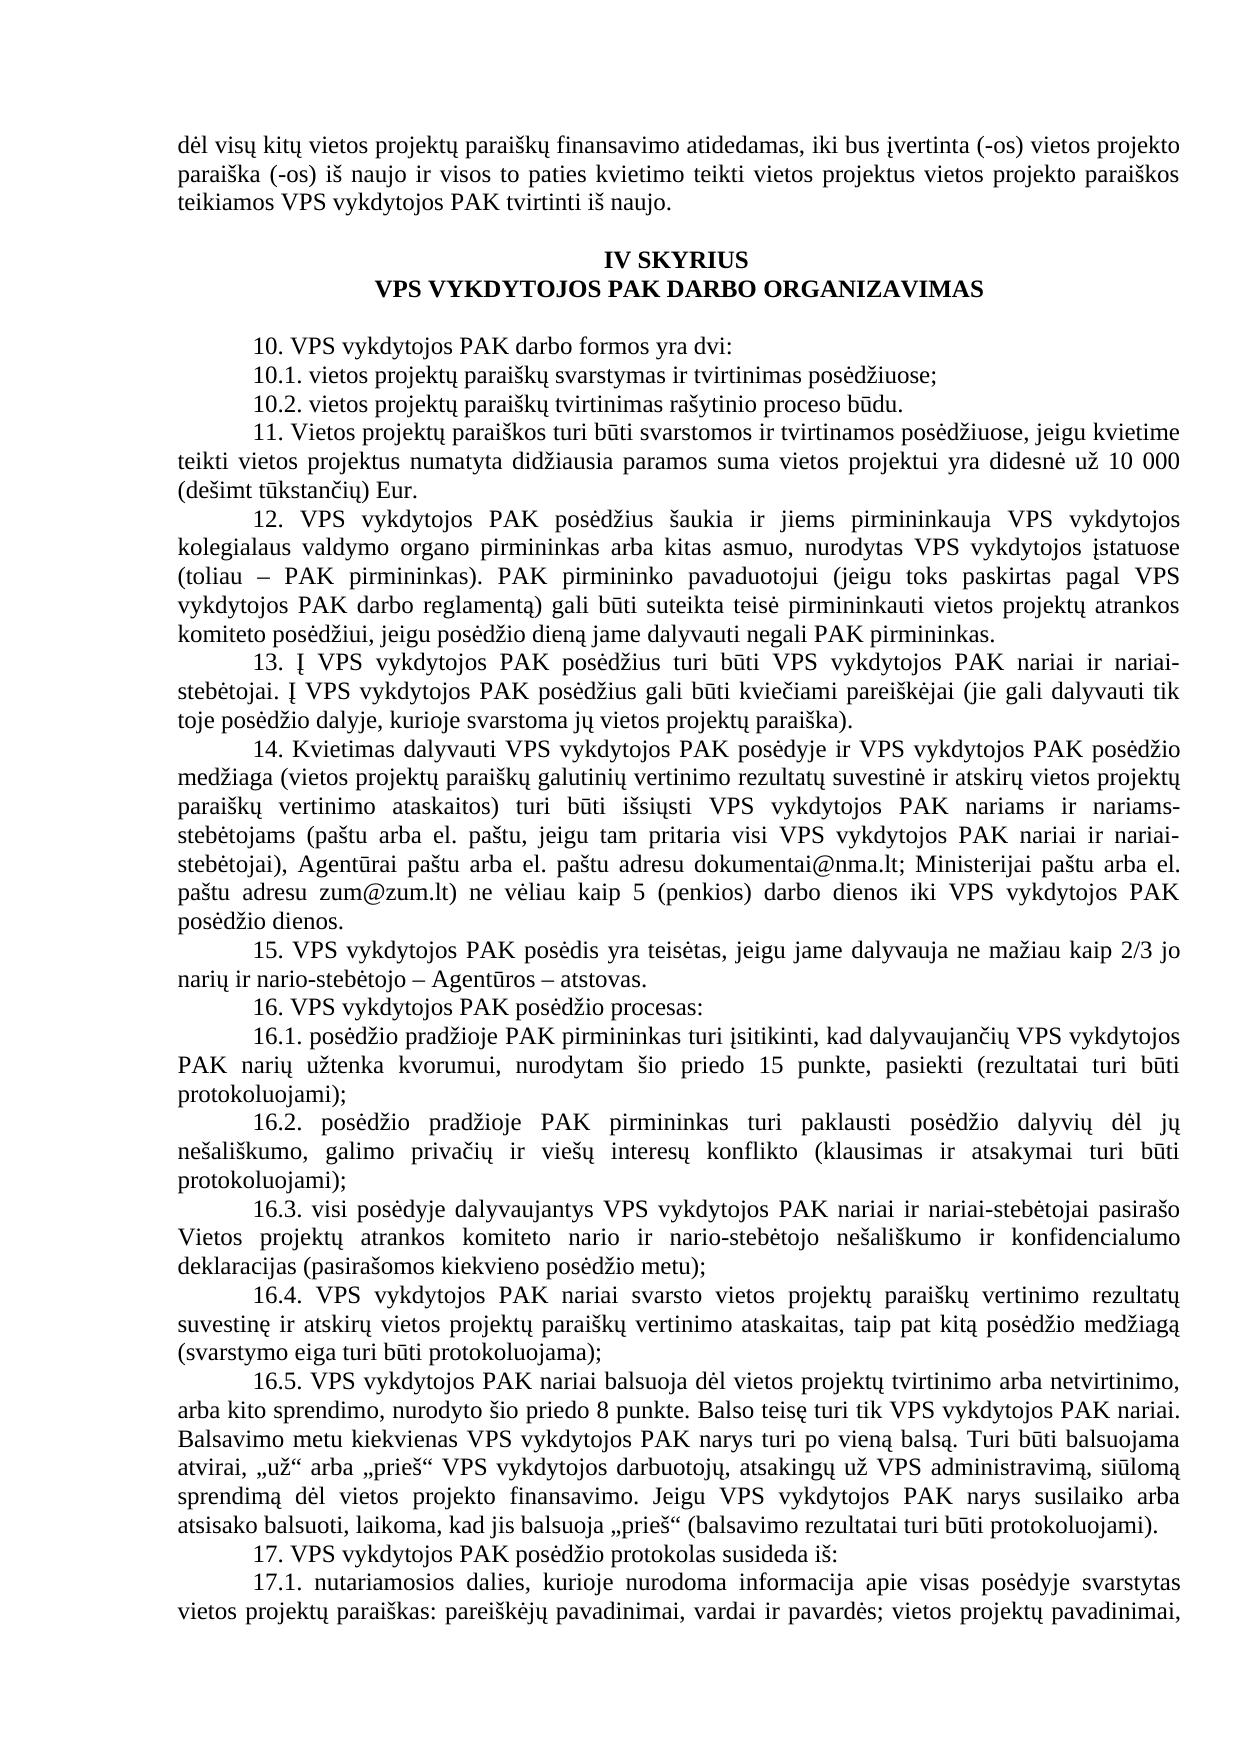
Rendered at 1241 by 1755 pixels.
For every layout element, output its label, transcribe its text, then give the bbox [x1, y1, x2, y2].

text 11. Vietos projektų paraiškos turi būti svarstomos ir tvirtinamos posėdžiuose, jeigu kvietime teikti vietos projektus numatyta didžiausia paramos suma vietos projektui yra didesnė už 10 000 (dešimt tūkstančių) Eur. [177, 417, 1181, 504]
text 16.1. posėdžio pradžioje PAK pirmininkas turi įsitikinti, kad dalyvaujančių VPS vykdytojos PAK narių užtenka kvorumui, nurodytam šio priedo 15 punkte, pasiekti (rezultatai turi būti protokoluojami); [177, 1021, 1181, 1107]
text 10. VPS vykdytojos PAK darbo formos yra dvi: [177, 331, 1181, 360]
text VPS VYKDYTOJOS PAK DARBO ORGANIZAVIMAS [177, 274, 1181, 302]
text 16.3. visi posėdyje dalyvaujantys VPS vykdytojos PAK nariai ir nariai-stebėtojai pasirašo Vietos projektų atrankos komiteto nario ir nario-stebėtojo nešališkumo ir konfidencialumo deklaracijas (pasirašomos kiekvieno posėdžio metu); [177, 1194, 1181, 1280]
text 17.1. nutariamosios dalies, kurioje nurodoma informacija apie visas posėdyje svarstytas vietos projektų paraiškas: pareiškėjų pavadinimai, vardai ir pavardės; vietos projektų pavadinimai, [177, 1567, 1181, 1625]
text 12. VPS vykdytojos PAK posėdžius šaukia ir jiems pirmininkauja VPS vykdytojos kolegialaus valdymo organo pirmininkas arba kitas asmuo, nurodytas VPS vykdytojos įstatuose (toliau – PAK pirmininkas). PAK pirmininko pavaduotojui (jeigu toks paskirtas pagal VPS vykdytojos PAK darbo reglamentą) gali būti suteikta teisė pirmininkauti vietos projektų atrankos komiteto posėdžiui, jeigu posėdžio dieną jame dalyvauti negali PAK pirmininkas. [177, 504, 1181, 647]
text 10.1. vietos projektų paraiškų svarstymas ir tvirtinimas posėdžiuose; [177, 360, 1181, 389]
text 16.5. VPS vykdytojos PAK nariai balsuoja dėl vietos projektų tvirtinimo arba netvirtinimo, arba kito sprendimo, nurodyto šio priedo 8 punkte. Balso teisę turi tik VPS vykdytojos PAK nariai. Balsavimo metu kiekvienas VPS vykdytojos PAK narys turi po vieną balsą. Turi būti balsuojama atvirai, „už“ arba „prieš“ VPS vykdytojos darbuotojų, atsakingų už VPS administravimą, siūlomą sprendimą dėl vietos projekto finansavimo. Jeigu VPS vykdytojos PAK narys susilaiko arba atsisako balsuoti, laikoma, kad jis balsuoja „prieš“ (balsavimo rezultatai turi būti protokoluojami). [177, 1366, 1181, 1539]
text 14. Kvietimas dalyvauti VPS vykdytojos PAK posėdyje ir VPS vykdytojos PAK posėdžio medžiaga (vietos projektų paraiškų galutinių vertinimo rezultatų suvestinė ir atskirų vietos projektų paraiškų vertinimo ataskaitos) turi būti išsiųsti VPS vykdytojos PAK nariams ir nariams-stebėtojams (paštu arba el. paštu, jeigu tam pritaria visi VPS vykdytojos PAK nariai ir nariai-stebėtojai), Agentūrai paštu arba el. paštu adresu dokumentai@nma.lt; Ministerijai paštu arba el. paštu adresu zum@zum.lt) ne vėliau kaip 5 (penkios) darbo dienos iki VPS vykdytojos PAK posėdžio dienos. [177, 734, 1181, 935]
text 16.4. VPS vykdytojos PAK nariai svarsto vietos projektų paraiškų vertinimo rezultatų suvestinę ir atskirų vietos projektų paraiškų vertinimo ataskaitas, taip pat kitą posėdžio medžiagą (svarstymo eiga turi būti protokoluojama); [177, 1280, 1181, 1366]
text 15. VPS vykdytojos PAK posėdis yra teisėtas, jeigu jame dalyvauja ne mažiau kaip 2/3 jo narių ir nario-stebėtojo – Agentūros – atstovas. [177, 935, 1181, 992]
text dėl visų kitų vietos projektų paraiškų finansavimo atidedamas, iki bus įvertinta (-os) vietos projekto paraiška (-os) iš naujo ir visos to paties kvietimo teikti vietos projektus vietos projekto paraiškos teikiamos VPS vykdytojos PAK tvirtinti iš naujo. [177, 130, 1181, 216]
text 17. VPS vykdytojos PAK posėdžio protokolas susideda iš: [177, 1539, 1181, 1567]
text 13. Į VPS vykdytojos PAK posėdžius turi būti VPS vykdytojos PAK nariai ir nariai-stebėtojai. Į VPS vykdytojos PAK posėdžius gali būti kviečiami pareiškėjai (jie gali dalyvauti tik toje posėdžio dalyje, kurioje svarstoma jų vietos projektų paraiška). [177, 647, 1181, 734]
text 16. VPS vykdytojos PAK posėdžio procesas: [177, 992, 1181, 1021]
text 16.2. posėdžio pradžioje PAK pirmininkas turi paklausti posėdžio dalyvių dėl jų nešališkumo, galimo privačių ir viešų interesų konflikto (klausimas ir atsakymai turi būti protokoluojami); [177, 1107, 1181, 1194]
text 10.2. vietos projektų paraiškų tvirtinimas rašytinio proceso būdu. [177, 389, 1181, 417]
text IV SKYRIUS [177, 245, 1181, 274]
